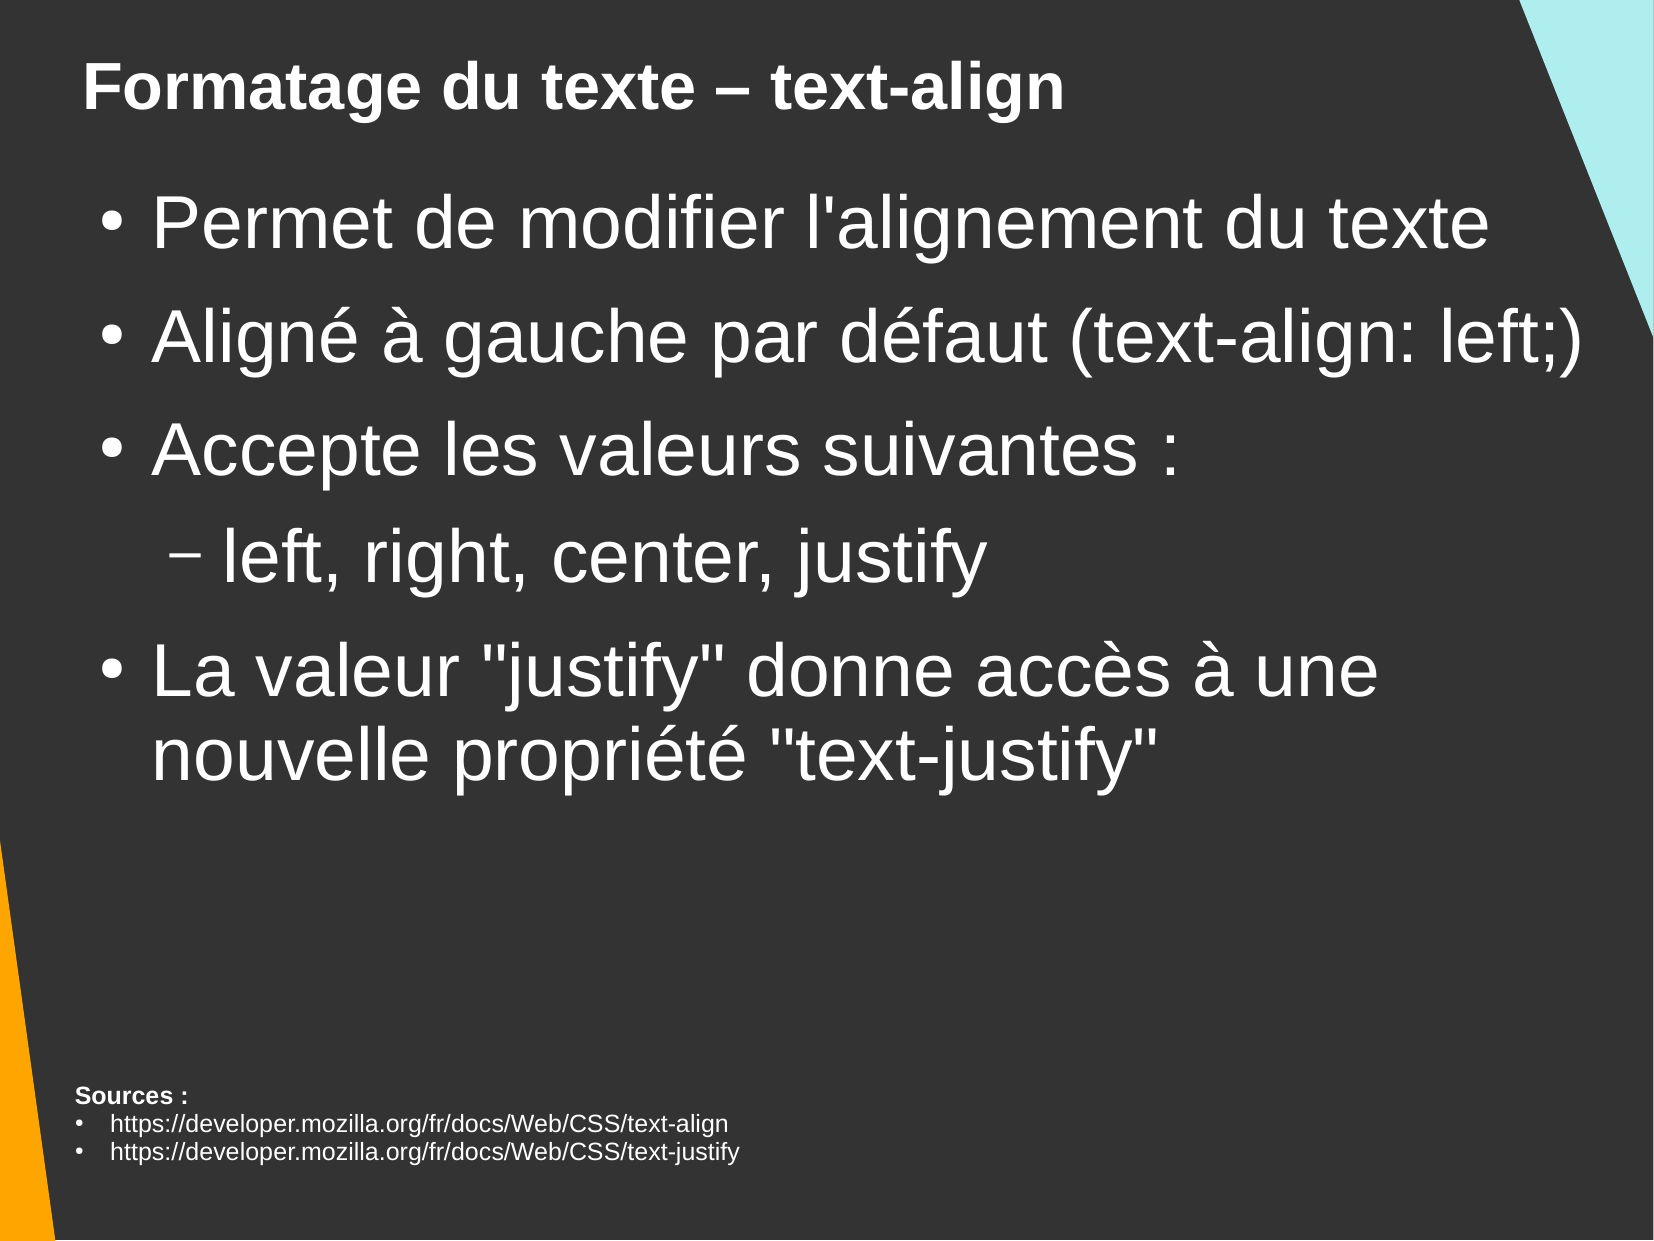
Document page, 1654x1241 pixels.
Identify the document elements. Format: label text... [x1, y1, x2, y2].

list Permet de modifier l'alignement du texte Aligné à gauche par défaut (text-align: left;) Accepte les valeurs suivantes : left, right, center, justify La valeur "justify" donne accès à une nouvelle propriété "text-justify" [80, 180, 1605, 827]
text_box [0, 840, 56, 1241]
text_box Sources : https://developer.mozilla.org/fr/docs/Web/CSS/text-align https://developer.mozilla.org/fr/docs/Web/CSS/text-justify [60, 1074, 1546, 1241]
text_box [1519, 0, 1654, 340]
title Formatage du texte – text-align [82, 49, 1571, 152]
